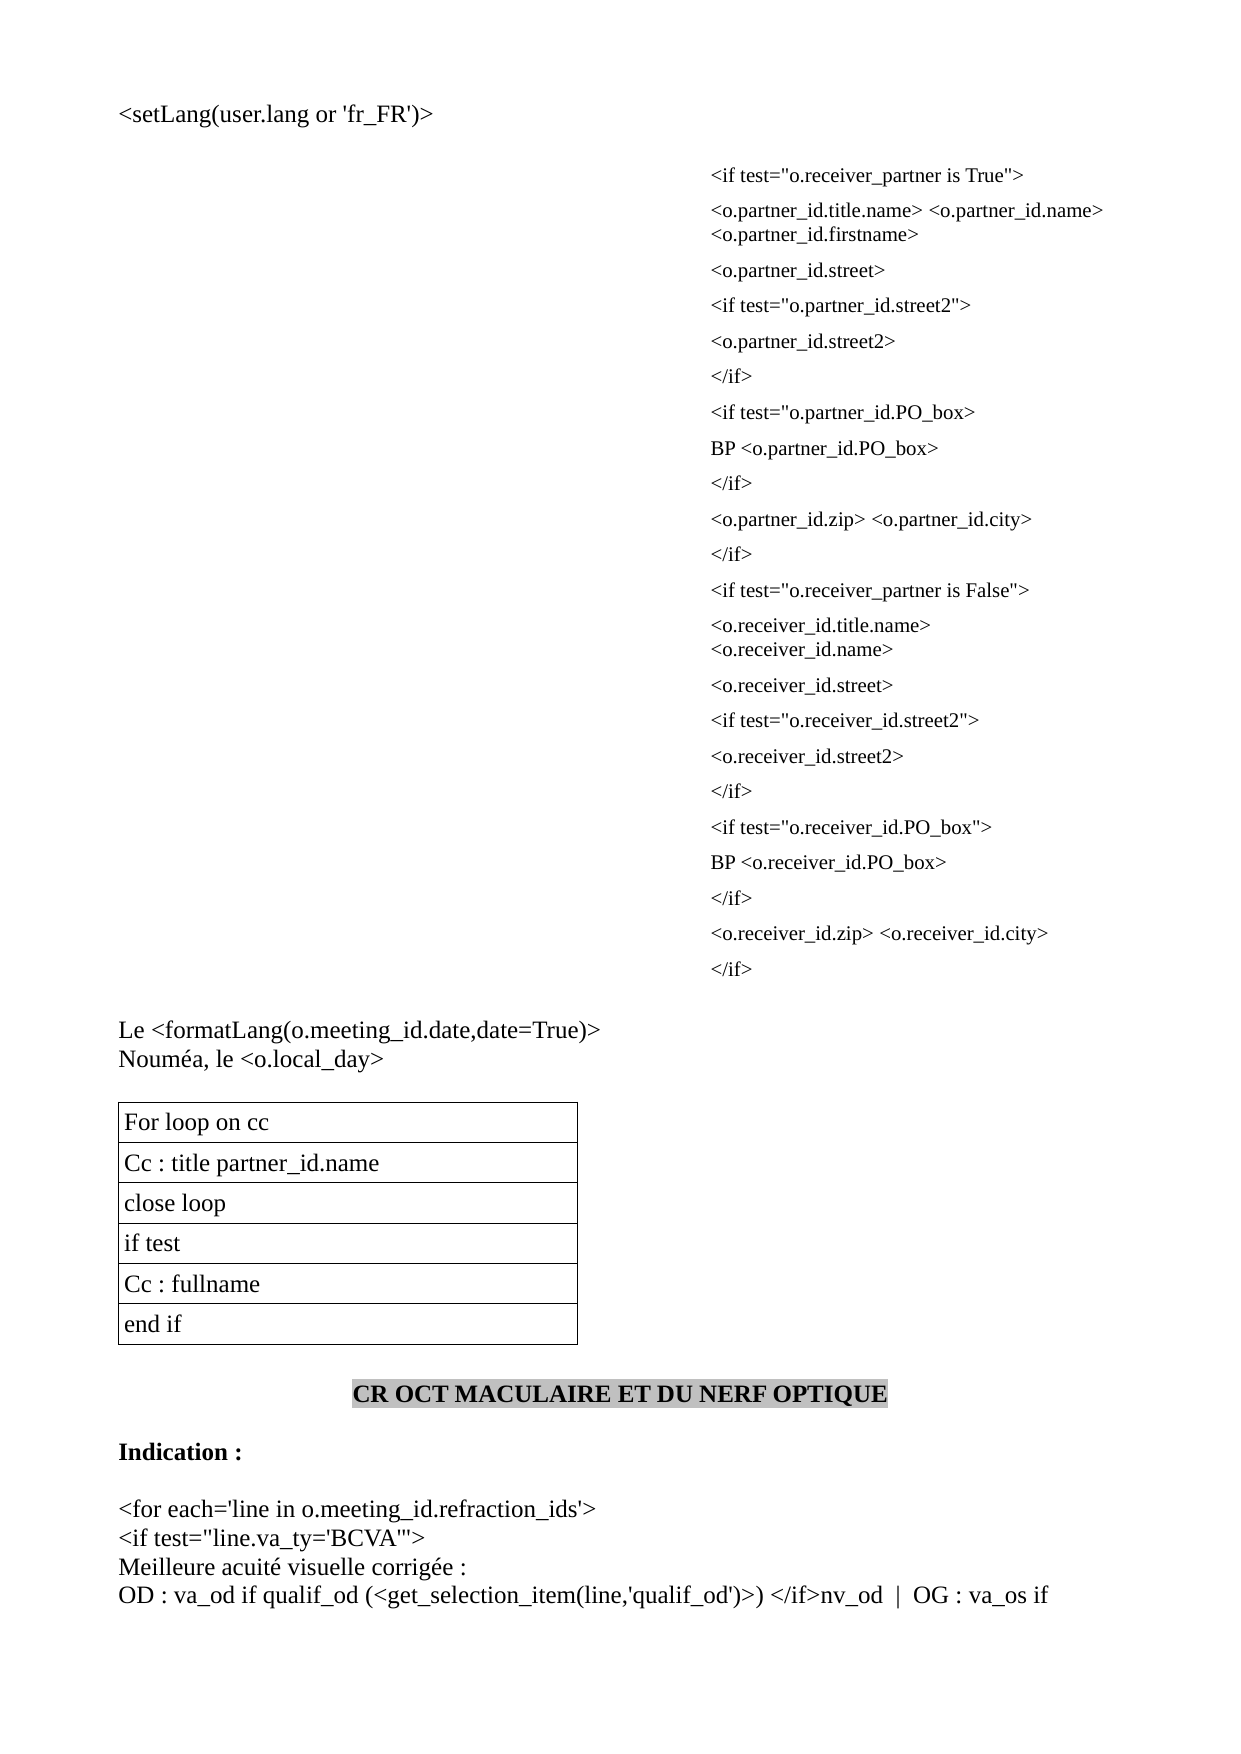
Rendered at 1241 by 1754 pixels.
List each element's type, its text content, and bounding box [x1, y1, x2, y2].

text <setLang(user.lang or 'fr_FR')> [118, 99, 1122, 128]
table_cell </if> [705, 880, 1123, 916]
table_cell <if test="o.receiver_id.PO_box"> [705, 809, 1123, 844]
table_header <if test="o.receiver_partner is True"> [705, 157, 1123, 193]
table_cell BP <o.receiver_id.PO_box> [705, 845, 1123, 880]
table_cell </if> [705, 536, 1123, 572]
text <if test="line.va_ty='BCVA'"> [118, 1523, 1122, 1552]
table_cell <o.receiver_id.zip> <o.receiver_id.city> [705, 916, 1123, 951]
table_header For loop on cc [119, 1103, 577, 1142]
table_cell end if [119, 1304, 577, 1343]
table_cell <o.receiver_id.street2> [705, 738, 1123, 773]
text CR OCT MACULAIRE ET DU NERF OPTIQUE [118, 1379, 1122, 1408]
text <for each='line in o.meeting_id.refraction_ids'> [118, 1494, 1122, 1523]
table_cell BP <o.partner_id.PO_box> [705, 430, 1123, 465]
table_cell <o.receiver_id.title.name> <o.receiver_id.name> [705, 608, 1123, 667]
text Le <formatLang(o.meeting_id.date,date=True)> [118, 1015, 1122, 1044]
table_cell </if> [705, 951, 1123, 987]
table_cell close loop [119, 1183, 577, 1223]
text OD : va_od if qualif_od (<get_selection_item(line,'qualif_od')>) </if>nv_od | OG : va_os if [118, 1580, 1122, 1609]
text Indication : [118, 1437, 1122, 1465]
table_cell Cc : fullname [119, 1264, 577, 1303]
table_cell </if> [705, 359, 1123, 394]
table_cell </if> [705, 774, 1123, 809]
table_cell <o.partner_id.street> [705, 252, 1123, 288]
text Meilleure acuité visuelle corrigée : [118, 1552, 1122, 1580]
text Noumé a, le <o.local_day> [118, 1044, 1122, 1073]
table_cell <if test="o.partner_id.PO_box> [705, 394, 1123, 430]
table_cell </if> [705, 465, 1123, 501]
table_cell <o.partner_id.zip> <o.partner_id.city> [705, 501, 1123, 536]
table_cell Cc : title partner_id.name [119, 1143, 577, 1182]
table_cell <o.partner_id.street2> [705, 323, 1123, 359]
table_cell <if test="o.receiver_id.street2"> [705, 703, 1123, 738]
table_cell <if test="o.partner_id.street2"> [705, 288, 1123, 323]
table_cell <o.receiver_id.street> [705, 667, 1123, 702]
table_cell <o.partner_id.title.name> <o.partner_id.name> <o.partner_id.firstname> [705, 193, 1123, 252]
table_cell <if test="o.receiver_partner is False"> [705, 572, 1123, 607]
table_cell if test [119, 1224, 577, 1263]
